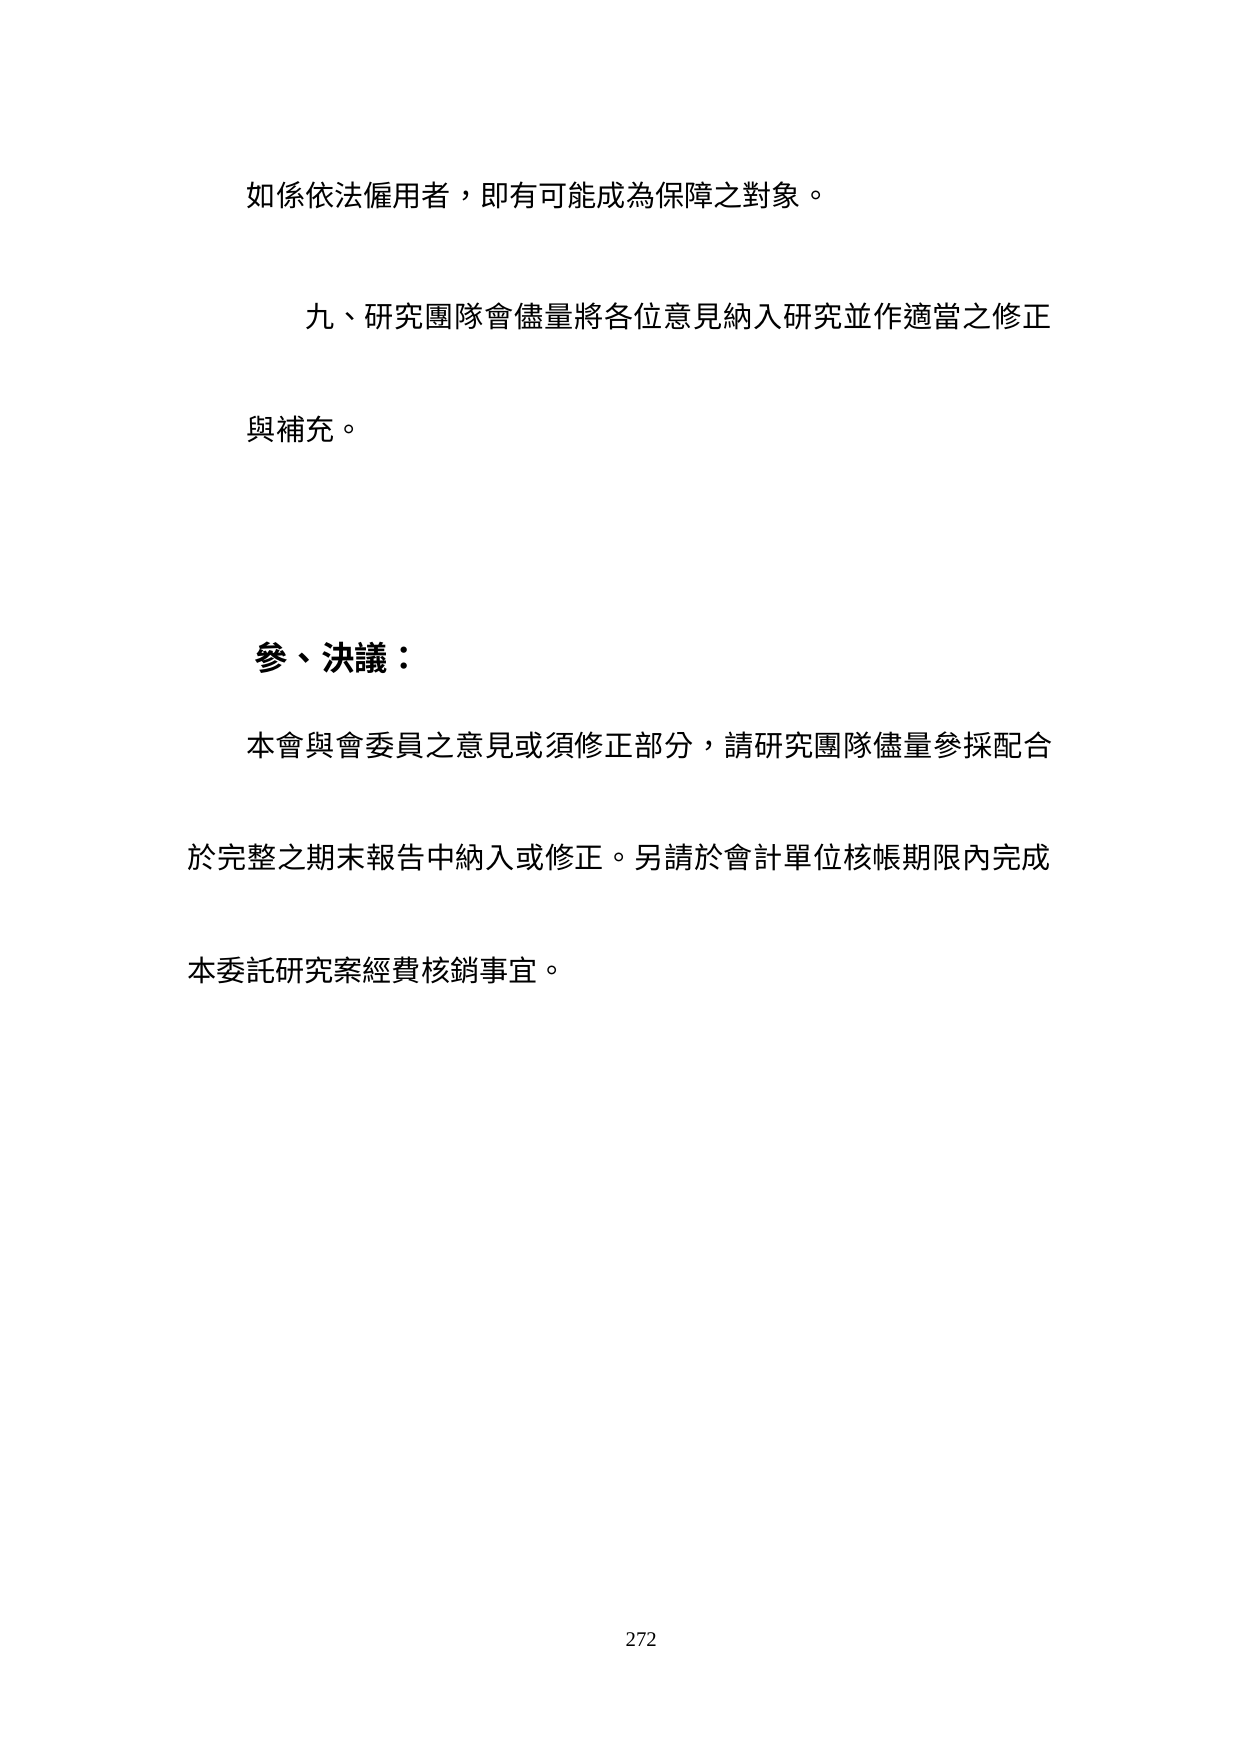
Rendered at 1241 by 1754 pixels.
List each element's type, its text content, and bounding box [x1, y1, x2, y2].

text 如係依法僱用者，即有可能成為保障之對象。 [247, 150, 1053, 225]
text 九、研究團隊會儘量將各位意見納入研究並作適當之修正與補充。 [247, 271, 1053, 459]
text 參、決議： [187, 612, 1053, 687]
text 本會與會委員之意見或須修正部分，請研究團隊儘量參採配合於完整之期末報告中納入或修正。另請於會計單位核帳期限內完成本委託研究案經費核銷事宜。 [187, 699, 1053, 999]
